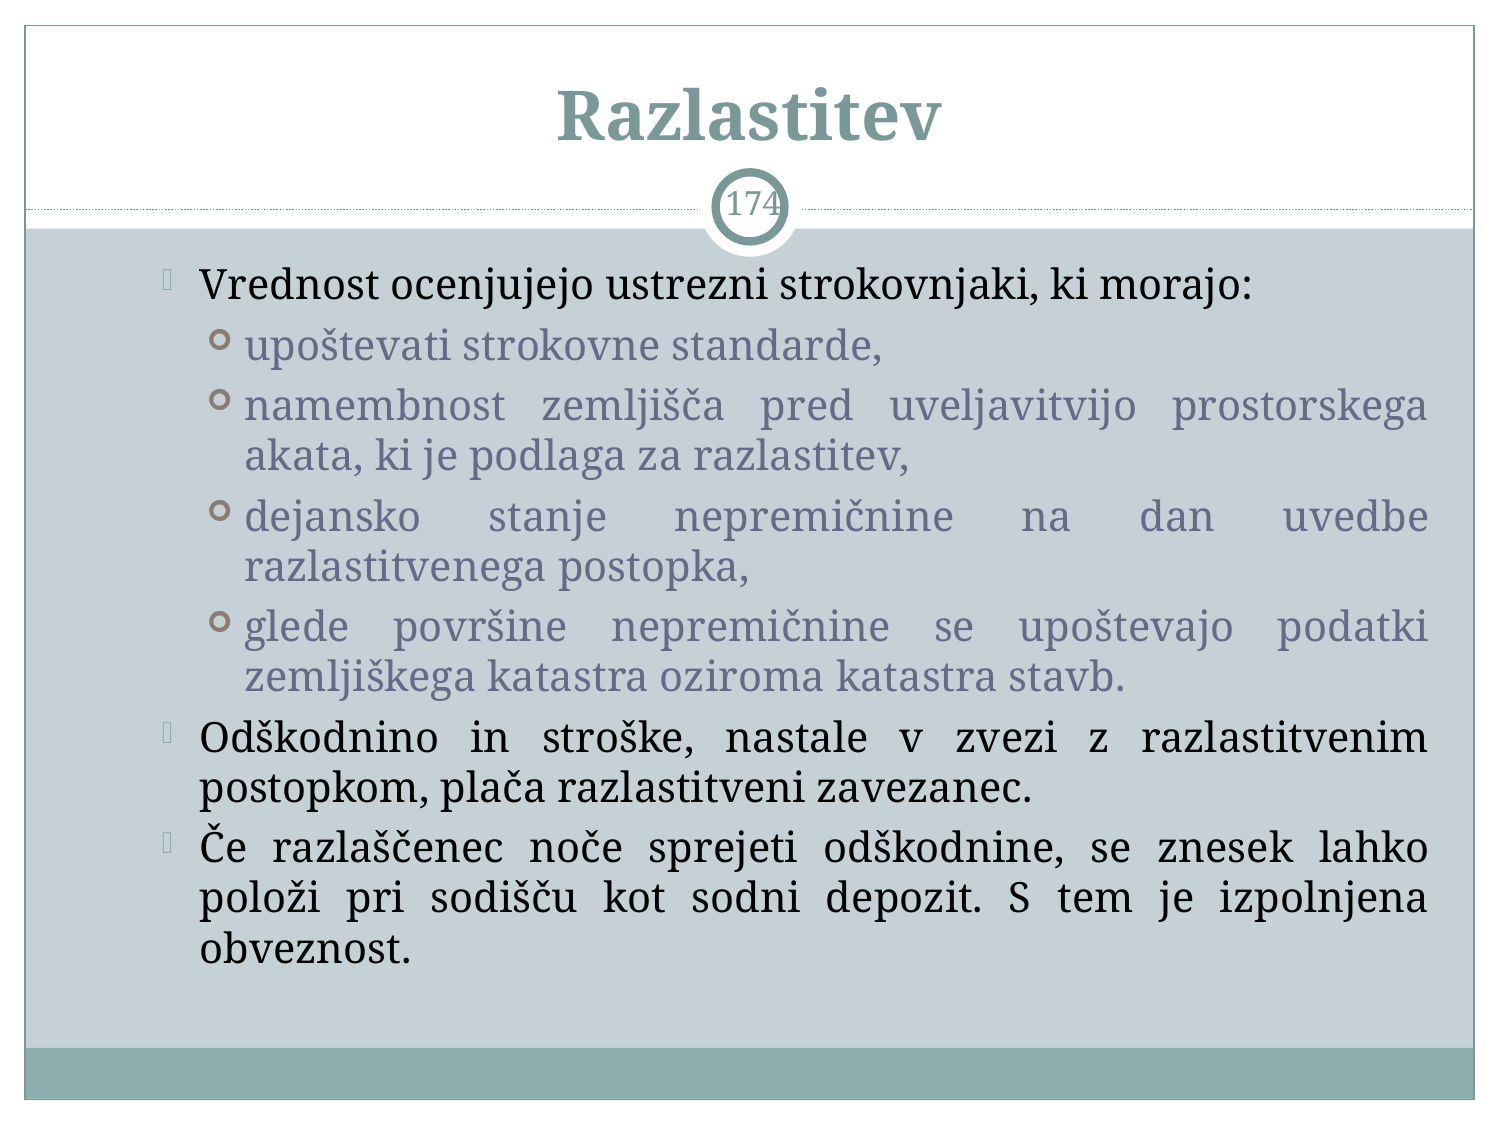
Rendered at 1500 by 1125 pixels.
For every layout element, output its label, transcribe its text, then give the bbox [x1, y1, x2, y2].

title Razlastitev [49, 37, 1450, 162]
text_box [715, 168, 791, 241]
list Vrednost ocenjujejo ustrezni strokovnjaki, ki morajo: upoštevati strokovne standarde, namembnost zemljišča pred uveljavitvijo prostorskega akata, ki je podlaga za razlastitev, dejansko stanje nepremičnine na dan uvedbe razlastitvenega postopka, glede površine nepremičnine se upoštevajo podatki zemljiškega katastra oziroma katastra stavb. Odškodnino in stroške, nastale v zvezi z razlastitvenim postopkom, plača razlastitveni zavezanec. Če razlaščenec noče sprejeti odškodnine, se znesek lahko položi pri sodišču kot sodni depozit. S tem je izpolnjena obveznost. [49, 250, 1445, 1001]
